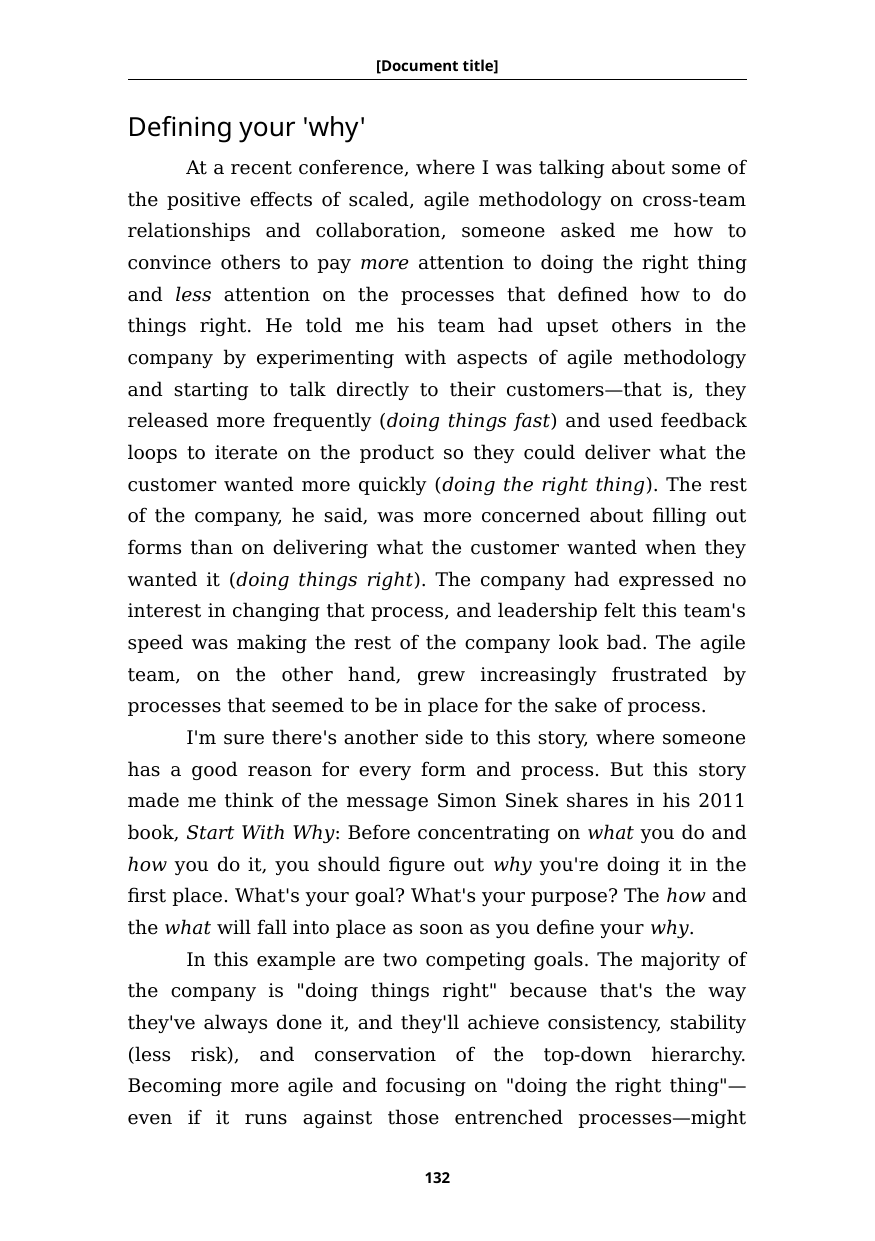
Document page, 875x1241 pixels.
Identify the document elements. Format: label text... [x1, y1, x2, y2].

text In this example are two competing goals. The majority of the company is "doing things right" because that's the way they've always done it, and they'll achieve consistency, stability (less risk), and conservation of the top-down hierarchy. Becoming more agile and focusing on "doing the right thing"—even if it runs against those entrenched processes—might [127, 949, 747, 1129]
text At a recent conference, where I was talking about some of the positive effects of scaled, agile methodology on cross-team relationships and collaboration, someone asked me how to convince others to pay more attention to doing the right thing and less attention on the processes that defined how to do things right. He told me his team had upset others in the company by experimenting with aspects of agile methodology and starting to talk directly to their customers—that is, they released more frequently (doing things fast) and used feedback loops to iterate on the product so they could deliver what the customer wanted more quickly (doing the right thing). The rest of the company, he said, was more concerned about filling out forms than on delivering what the customer wanted when they wanted it (doing things right). The company had expressed no interest in changing that process, and leadership felt this team's speed was making the rest of the company look bad. The agile team, on the other hand, grew increasingly frustrated by processes that seemed to be in place for the sake of process. [127, 157, 747, 717]
text I'm sure there's another side to this story, where someone has a good reason for every form and process. But this story made me think of the message Simon Sinek shares in his 2011 book, Start With Why: Before concentrating on what you do and how you do it, you should figure out why you're doing it in the first place. What's your goal? What's your purpose? The how and the what will fall into place as soon as you define your why. [127, 727, 747, 939]
subtitle Defining your 'why' [127, 109, 747, 144]
